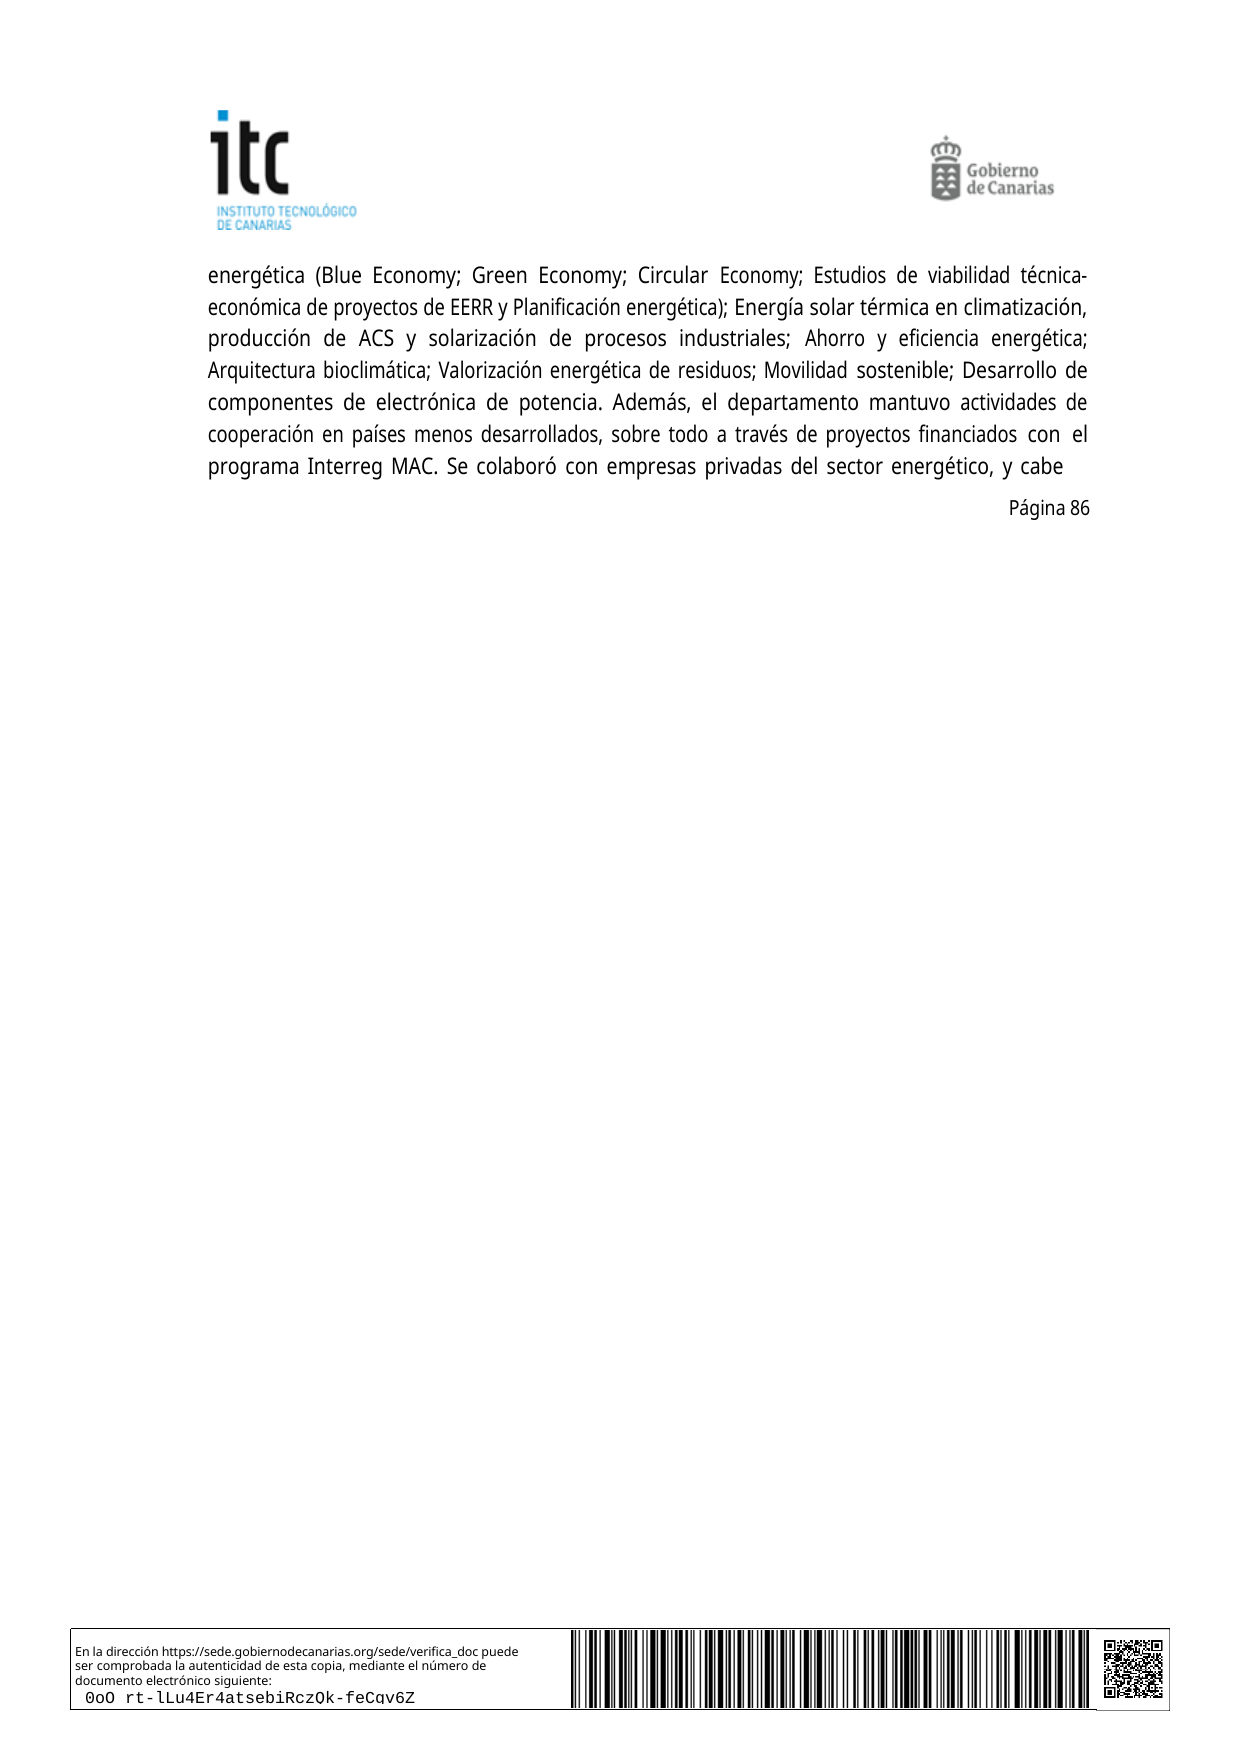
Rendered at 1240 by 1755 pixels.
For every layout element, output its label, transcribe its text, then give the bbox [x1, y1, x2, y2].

text energética (Blue Economy; Green Economy; Circular Economy; Estudios de viabilidad técnica-económica de proyectos de EERR y Planificación energética); Energía solar térmica en climatización, producción de ACS y solarización de procesos industriales; Ahorro y eficiencia energética; Arquitectura bioclimática; Valorización energética de residuos; Movilidad sostenible; Desarrollo de componentes de electrónica de potencia. Además, el departamento mantuvo actividades de cooperación en países menos desarrollados, sobre todo a través de proyectos financiados con el programa Interreg MAC. Se colaboró con empresas privadas del sector energético, y cabe [208, 259, 1088, 481]
text Página 86 [1008, 493, 1181, 521]
